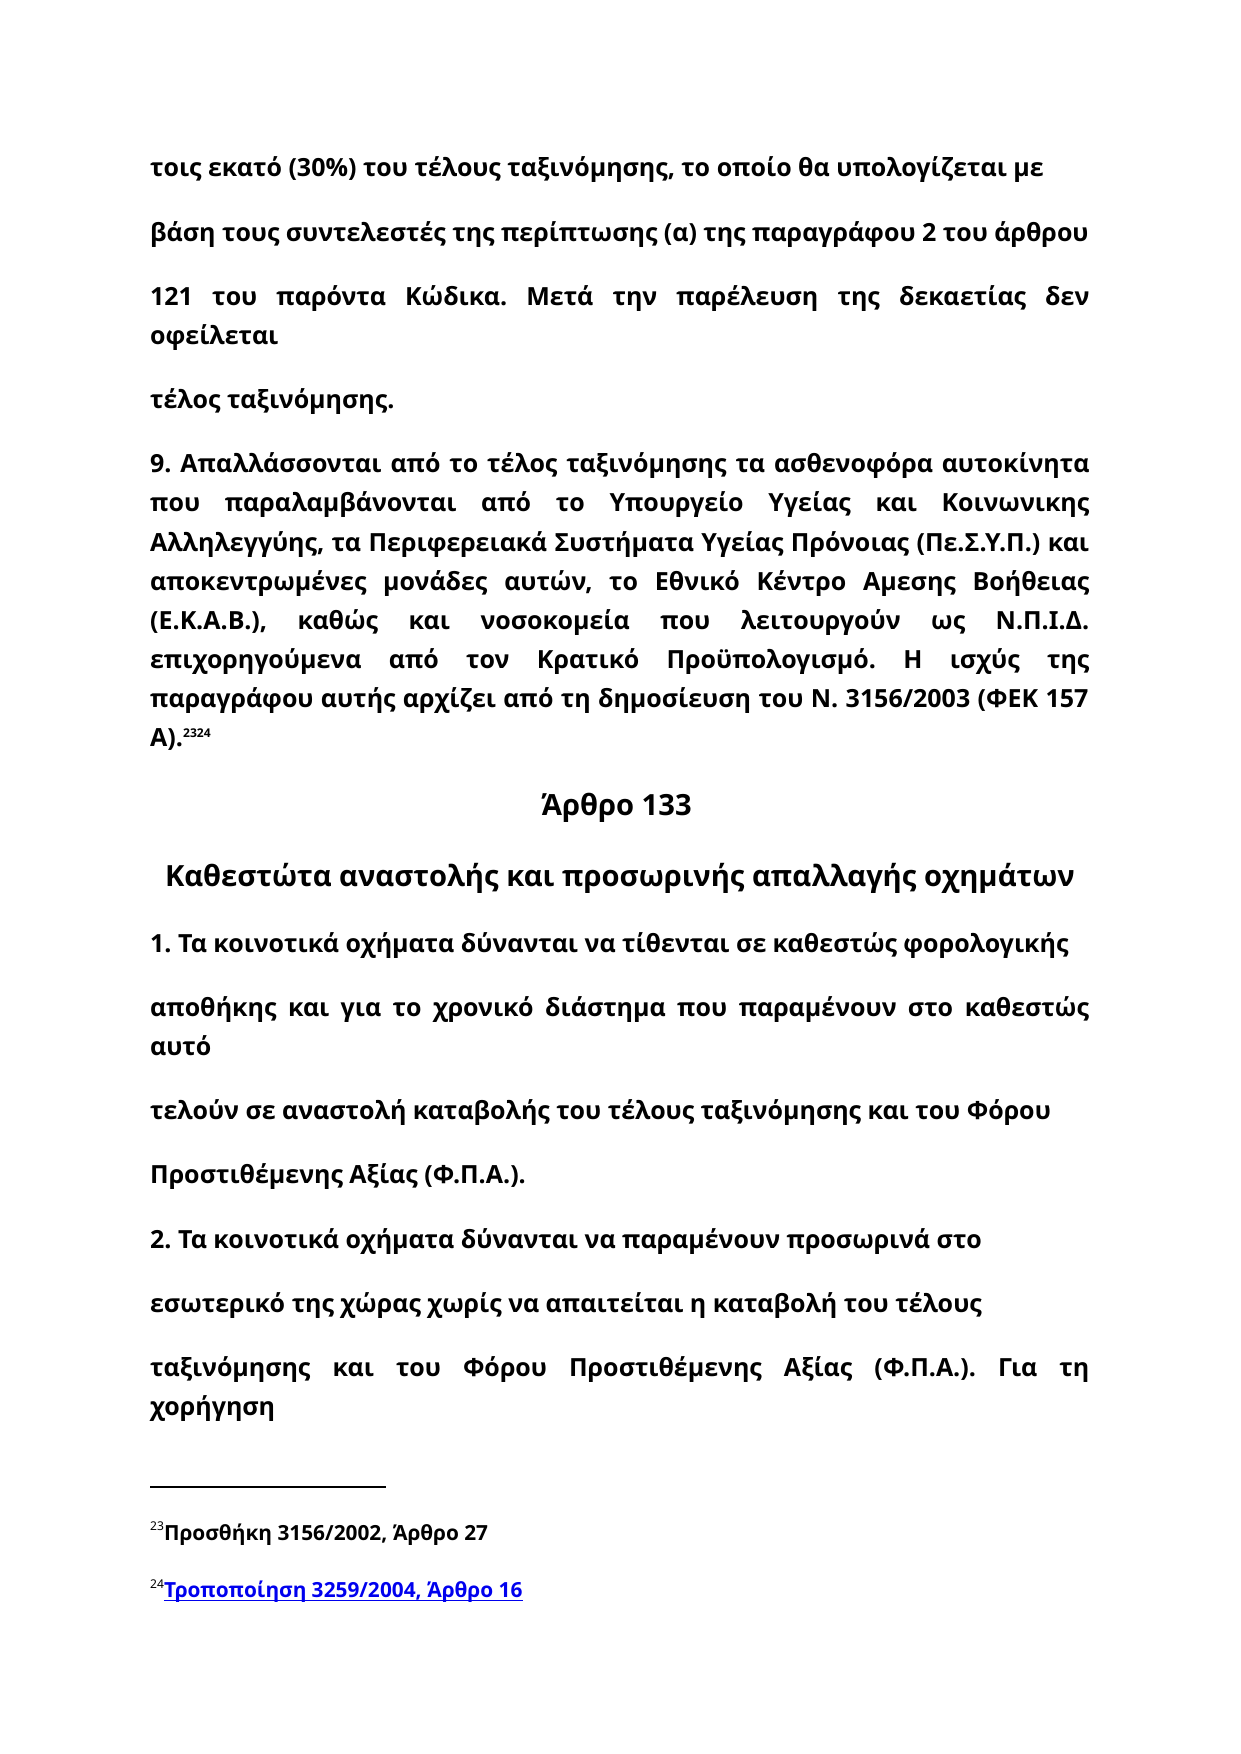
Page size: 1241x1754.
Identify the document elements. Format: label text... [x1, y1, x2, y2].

text αποθήκης και για το χρονικό διάστημα που παραμένουν στο καθεστώς αυτό [150, 989, 1090, 1063]
subtitle Άρθρο 133 [150, 784, 1090, 824]
text Προσθήκη 3156/2002, Άρθρο 27 [150, 1518, 1090, 1546]
text Προστιθέμενης Αξίας (Φ.Π.Α.). [150, 1157, 1090, 1191]
text τελούν σε αναστολή καταβολής του τέλους ταξινόμησης και του Φόρου [150, 1093, 1090, 1127]
text 9. Απαλλάσσονται από το τέλος ταξινόμησης τα ασθενοφόρα αυτοκίνητα που παραλαμβάνονται από το Υπουργείο Υγείας και Κοινωνικης Αλληλεγγύης, τα Περιφερειακά Συστήματα Υγείας Πρόνοιας (Πε.Σ.Υ.Π.) και αποκεντρωμένες μονάδες αυτών, το Εθνικό Κέντρο Αμεσης Βοήθειας (Ε.Κ.Α.Β.), καθώς και νοσοκομεία που λειτουργούν ως Ν.Π.Ι.Δ. επιχορηγούμενα από τον Κρατικό Προϋπολογισμό. Η ισχύς της παραγράφου αυτής αρχίζει από τη δημοσίευση του Ν. 3156/2003 (ΦΕΚ 157 Α). [150, 446, 1090, 754]
text εσωτερικό της χώρας χωρίς να απαιτείται η καταβολή του τέλους [150, 1285, 1090, 1319]
text 2. Τα κοινοτικά οχήματα δύνανται να παραμένουν προσωρινά στο [150, 1221, 1090, 1255]
text Τροποποίηση 3259/2004, Άρθρο 16 [150, 1576, 1090, 1604]
text ταξινόμησης και του Φόρου Προστιθέμενης Αξίας (Φ.Π.Α.). Για τη χορήγηση [150, 1349, 1090, 1423]
text τέλος ταξινόμησης. [150, 382, 1090, 416]
text 121 του παρόντα Κώδικα. Μετά την παρέλευση της δεκαετίας δεν οφείλεται [150, 278, 1090, 352]
text 1. Τα κοινοτικά οχήματα δύνανται να τίθενται σε καθεστώς φορολογικής [150, 925, 1090, 959]
text βάση τους συντελεστές της περίπτωσης (α) της παραγράφου 2 του άρθρου [150, 214, 1090, 248]
text τοις εκατό (30%) του τέλους ταξινόμησης, το οποίο θα υπολογίζεται με [150, 150, 1090, 184]
subtitle Καθεστώτα αναστολής και προσωρινής απαλλαγής οχημάτων [150, 855, 1090, 894]
